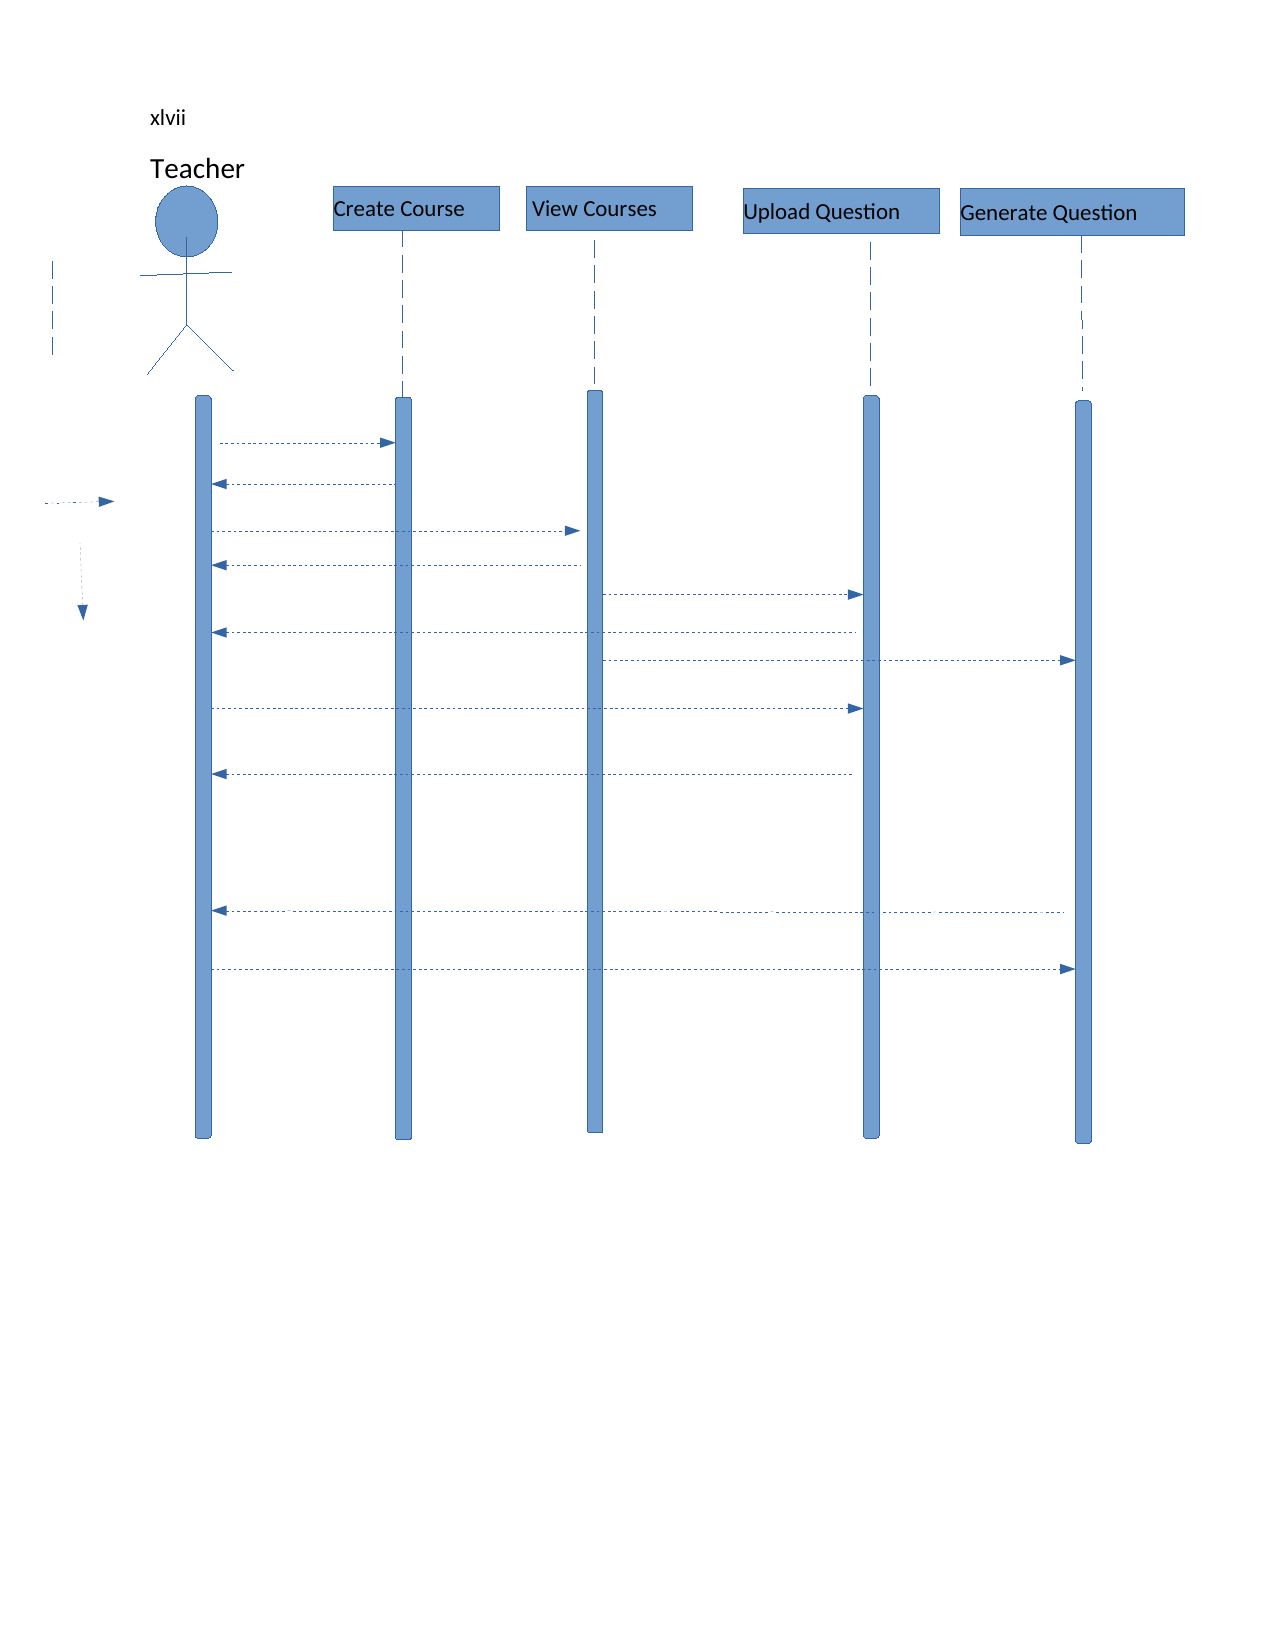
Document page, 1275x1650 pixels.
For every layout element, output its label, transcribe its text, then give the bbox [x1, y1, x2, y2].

text Teacher [150, 150, 1125, 186]
